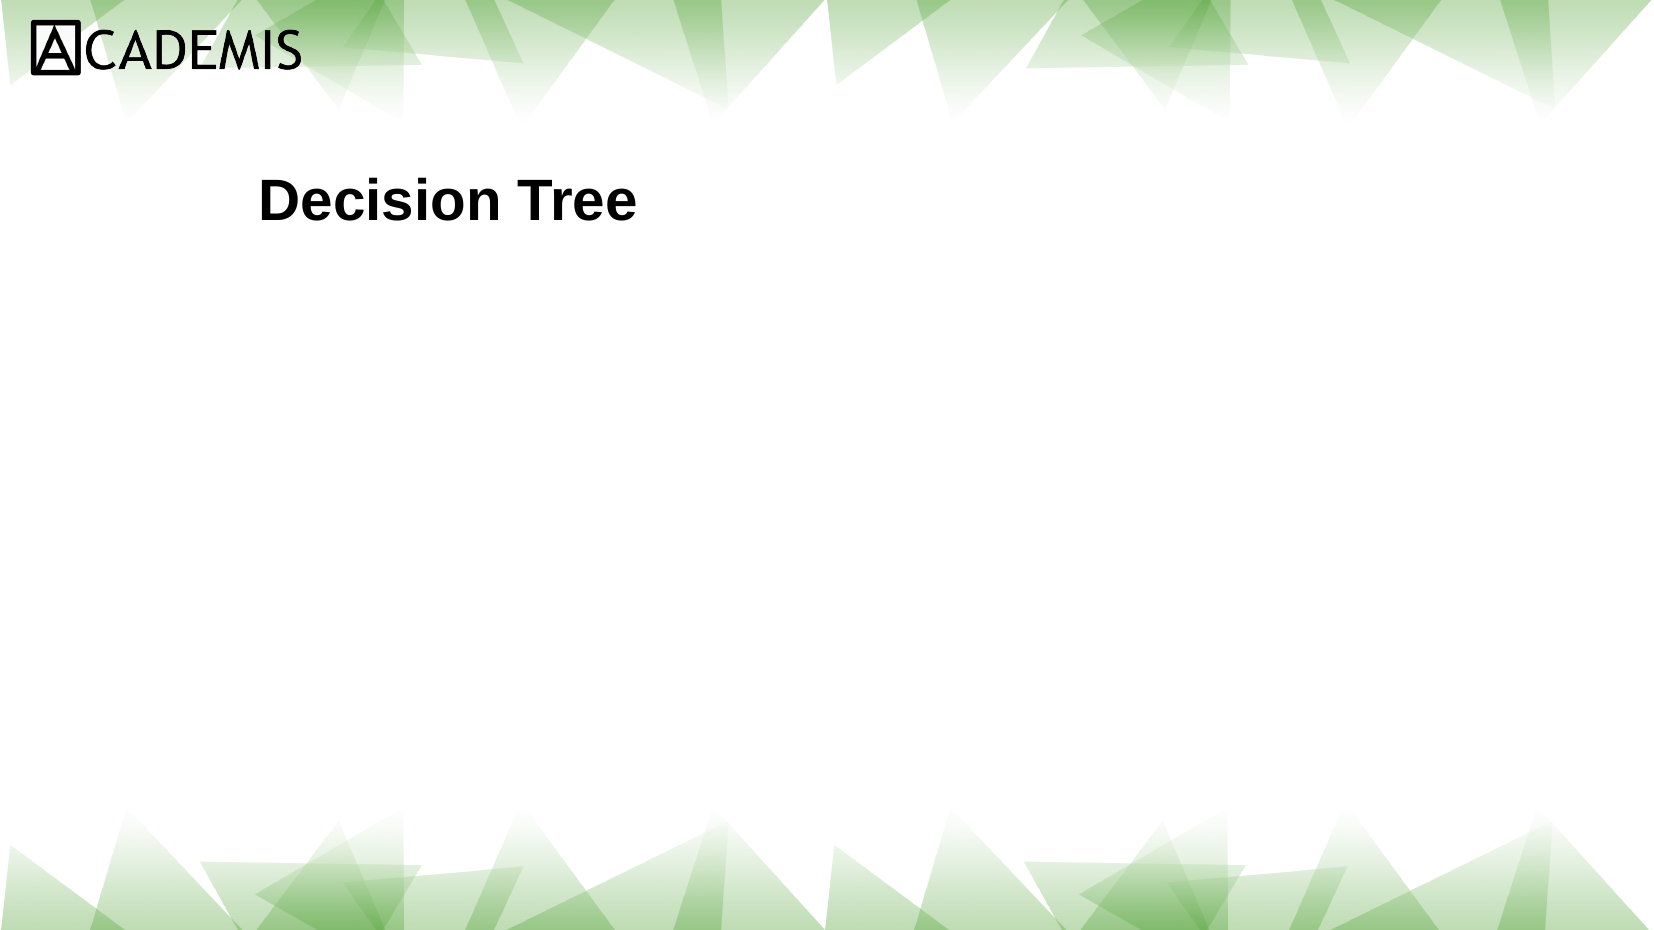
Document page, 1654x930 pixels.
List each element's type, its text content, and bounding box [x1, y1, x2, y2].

title Decision Tree [155, 134, 741, 233]
picture [0, 0, 1653, 128]
picture [0, 802, 1651, 930]
